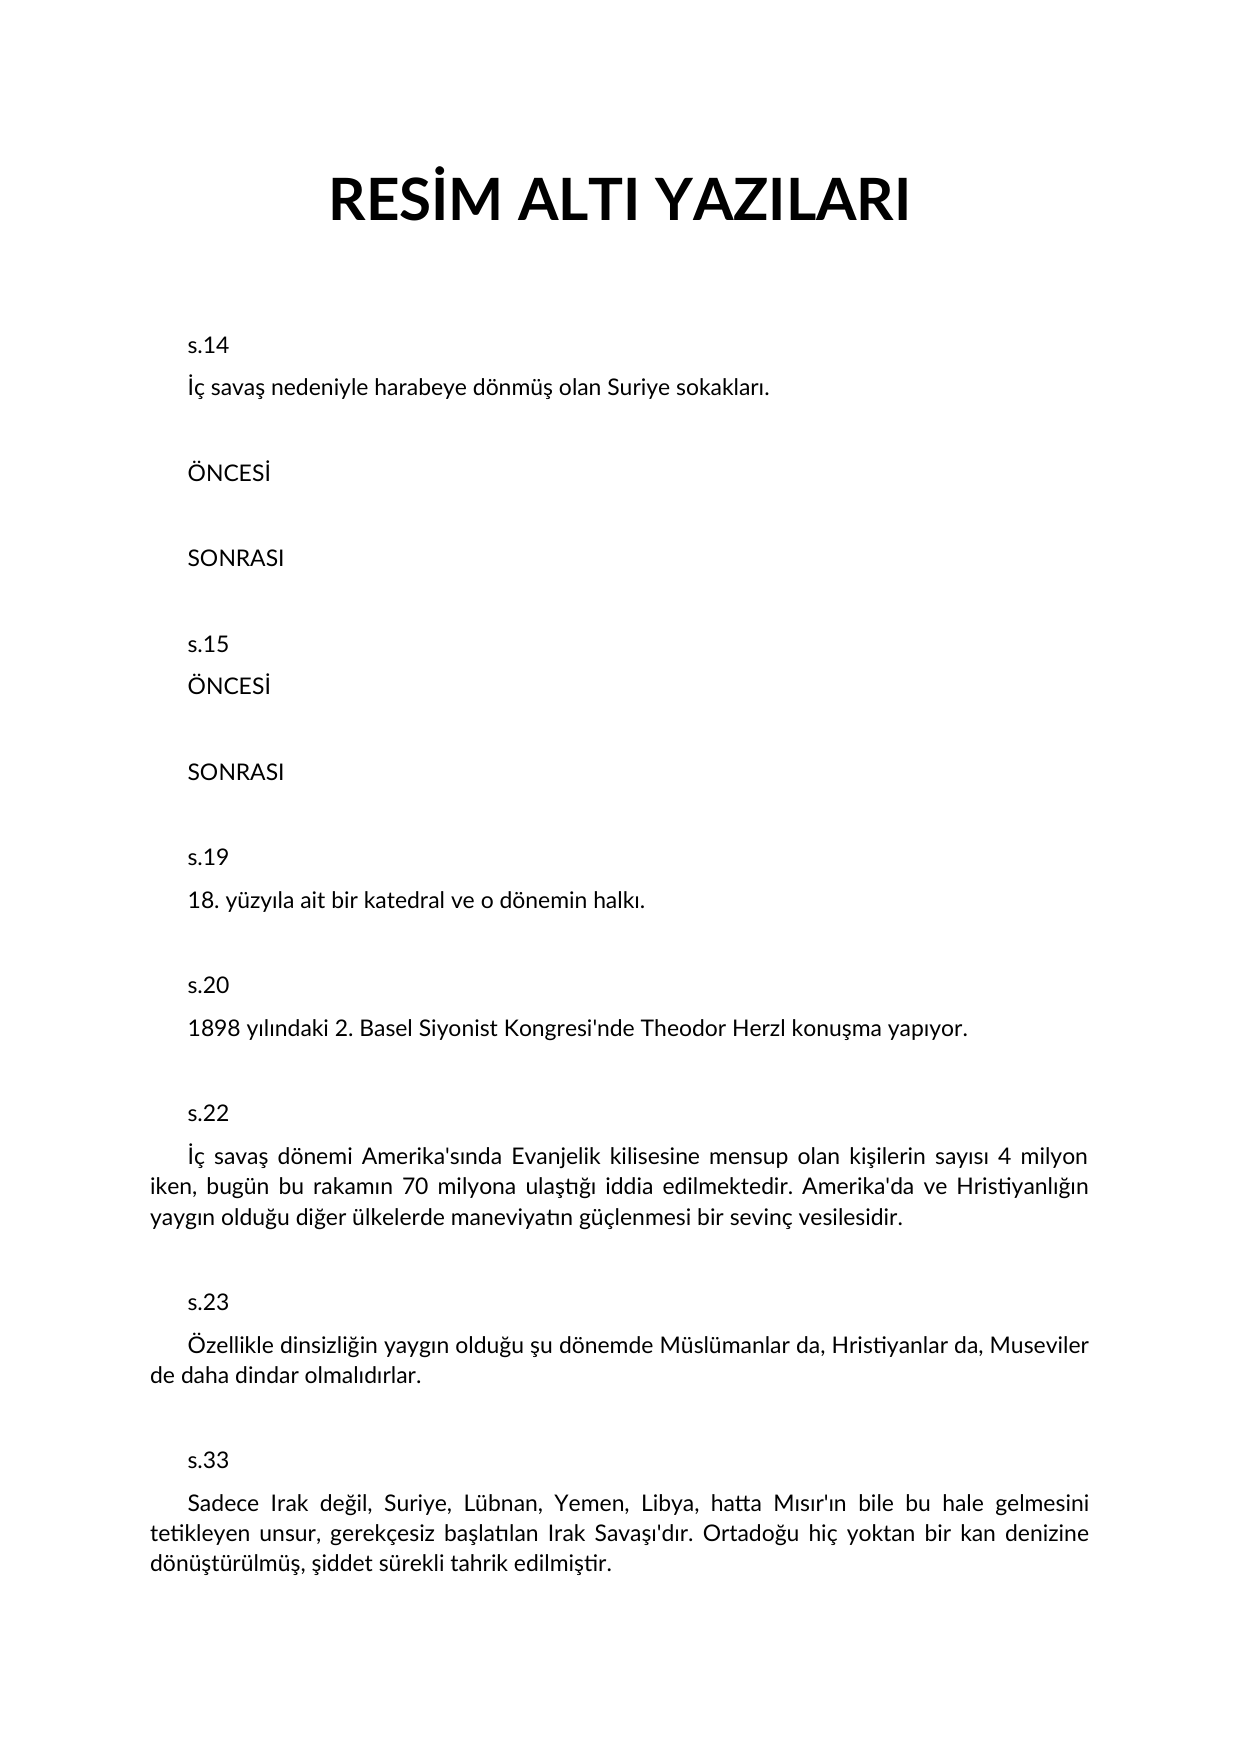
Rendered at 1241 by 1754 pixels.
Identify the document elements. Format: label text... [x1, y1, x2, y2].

text İç savaş nedeniyle harabeye dönmüş olan Suriye sokakları. [150, 373, 1090, 401]
text s.14 [150, 330, 1090, 358]
text s.19 [150, 843, 1090, 870]
subtitle RESİM ALTI YAZILARI [150, 162, 1090, 232]
text SONRASI [150, 544, 1090, 571]
text s.33 [150, 1446, 1090, 1473]
text s.22 [150, 1099, 1090, 1127]
text ÖNCESİ [150, 458, 1090, 486]
text 18. yüzyıla ait bir katedral ve o dönemin halkı. [150, 886, 1090, 913]
text İç savaş dönemi Amerika'sında Evanjelik kilisesine mensup olan kişilerin sayısı 4 milyon iken, bugün bu rakamın 70 milyona ulaştığı iddia edilmektedir. Amerika'da ve Hristiyanlığın yaygın olduğu diğer ülkelerde maneviyatın güçlenmesi bir sevinç vesilesidir. [150, 1142, 1090, 1230]
text Özellikle dinsizliğin yaygın olduğu şu dönemde Müslümanlar da, Hristiyanlar da, Museviler de daha dindar olmalıdırlar. [150, 1330, 1090, 1388]
text ÖNCESİ [150, 672, 1090, 699]
text 1898 yılındaki 2. Basel Siyonist Kongresi'nde Theodor Herzl konuşma yapıyor. [150, 1014, 1090, 1041]
text SONRASI [150, 757, 1090, 785]
text Sadece Irak değil, Suriye, Lübnan, Yemen, Libya, hatta Mısır'ın bile bu hale gelmesini tetikleyen unsur, gerekçesiz başlatılan Irak Savaşı'dır. Ortadoğu hiç yoktan bir kan denizine dönüştürülmüş, şiddet sürekli tahrik edilmiştir. [150, 1489, 1090, 1577]
text s.20 [150, 971, 1090, 998]
text s.15 [150, 629, 1090, 657]
text s.23 [150, 1288, 1090, 1315]
